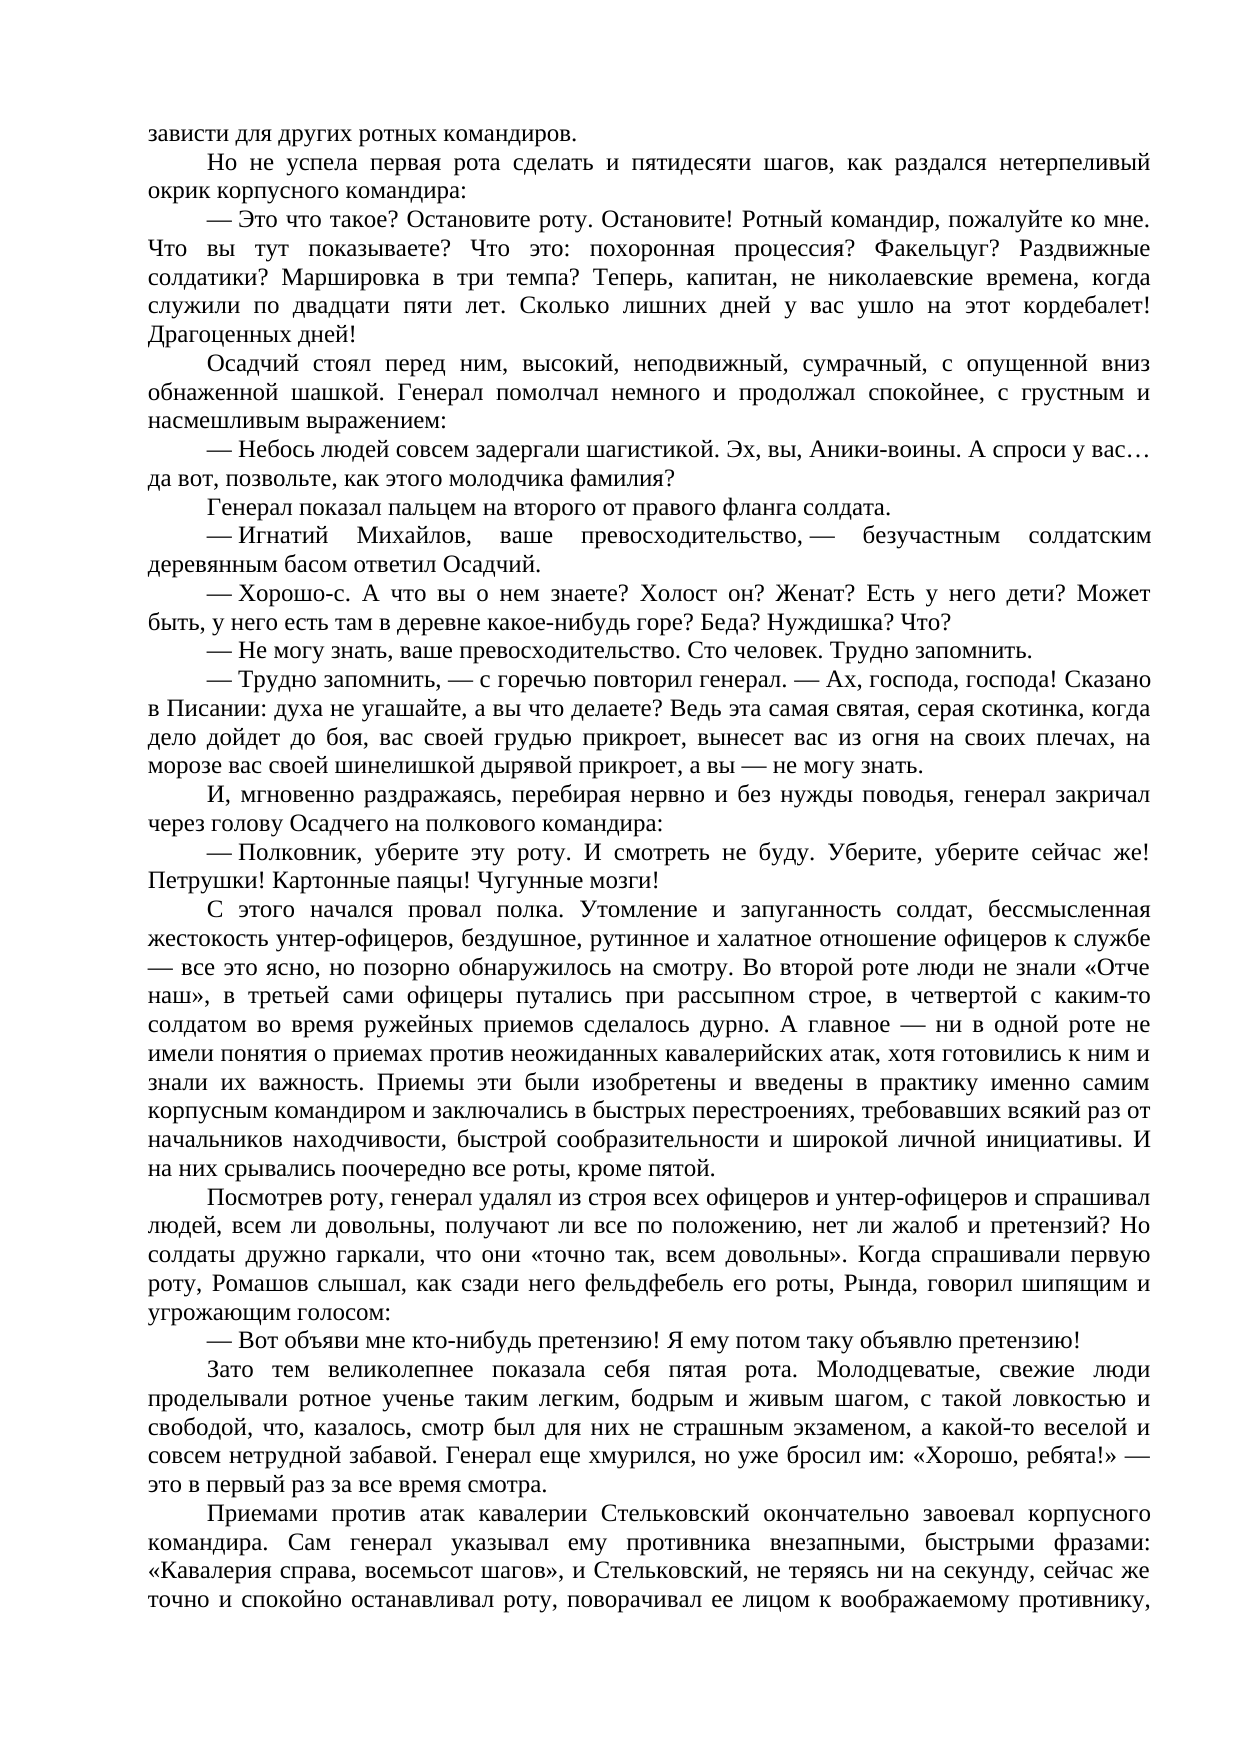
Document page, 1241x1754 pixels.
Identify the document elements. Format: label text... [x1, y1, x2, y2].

text Приемами против атак кавалерии Стельковский окончательно завоевал корпусного командира. Сам генерал указывал ему противника внезапными, быстрыми фразами: «Кавалерия справа, восемьсот шагов», и Стельковский, не теряясь ни на секунду, сейчас же точно и спокойно останавливал роту, поворачивал ее лицом к воображаемому противнику, [148, 1498, 1152, 1613]
text — Трудно запомнить, — с горечью повторил генерал. — Ах, господа, господа! Сказано в Писании: духа не угашайте, а вы что делаете? Ведь эта самая святая, серая скотинка, когда дело дойдет до боя, вас своей грудью прикроет, вынесет вас из огня на своих плечах, на морозе вас своей шинелишкой дырявой прикроет, а вы — не могу знать. [148, 664, 1152, 779]
text Осадчий стоял перед ним, высокий, неподвижный, сумрачный, с опущенной вниз обнаженной шашкой. Генерал помолчал немного и продолжал спокойнее, с грустным и насмешливым выражением: [148, 348, 1152, 434]
text И, мгновенно раздражаясь, перебирая нервно и без нужды поводья, генерал закричал через голову Осадчего на полкового командира: [148, 779, 1152, 837]
text Зато тем великолепнее показала себя пятая рота. Молодцеватые, свежие люди проделывали ротное ученье таким легким, бодрым и живым шагом, с такой ловкостью и свободой, что, казалось, смотр был для них не страшным экзаменом, а какой-то веселой и совсем нетрудной забавой. Генерал еще хмурился, но уже бросил им: «Хорошо, ребята!» — это в первый раз за все время смотра. [148, 1354, 1152, 1498]
text — Хорошо-с. А что вы о нем знаете? Холост он? Женат? Есть у него дети? Может быть, у него есть там в деревне какое-нибудь горе? Беда? Нуждишка? Что? [148, 578, 1152, 636]
text — Не могу знать, ваше превосходительство. Сто человек. Трудно запомнить. [148, 636, 1152, 664]
text — Полковник, уберите эту роту. И смотреть не буду. Уберите, уберите сейчас же! Петрушки! Картонные паяцы! Чугунные мозги! [148, 837, 1152, 894]
text — Это что такое? Остановите роту. Остановите! Ротный командир, пожалуйте ко мне. Что вы тут показываете? Что это: похоронная процессия? Факельцуг? Раздвижные солдатики? Маршировка в три темпа? Теперь, капитан, не николаевские времена, когда служили по двадцати пяти лет. Сколько лишних дней у вас ушло на этот кордебалет! Драгоценных дней! [148, 204, 1152, 348]
text Посмотрев роту, генерал удалял из строя всех офицеров и унтер-офицеров и спрашивал людей, всем ли довольны, получают ли все по положению, нет ли жалоб и претензий? Но солдаты дружно гаркали, что они «точно так, всем довольны». Когда спрашивали первую роту, Ромашов слышал, как сзади него фельдфебель его роты, Рында, говорил шипящим и угрожающим голосом: [148, 1182, 1152, 1326]
text зависти для других ротных командиров. [148, 118, 1152, 147]
text — Игнатий Михайлов, ваше превосходительство, — безучастным солдатским деревянным басом ответил Осадчий. [148, 521, 1152, 578]
text Генерал показал пальцем на второго от правого фланга солдата. [148, 492, 1152, 521]
text С этого начался провал полка. Утомление и запуганность солдат, бессмысленная жестокость унтер-офицеров, бездушное, рутинное и халатное отношение офицеров к службе — все это ясно, но позорно обнаружилось на смотру. Во второй роте люди не знали «Отче наш», в третьей сами офицеры путались при рассыпном строе, в четвертой с каким-то солдатом во время ружейных приемов сделалось дурно. А главное — ни в одной роте не имели понятия о приемах против неожиданных кавалерийских атак, хотя готовились к ним и знали их важность. Приемы эти были изобретены и введены в практику именно самим корпусным командиром и заключались в быстрых перестроениях, требовавших всякий раз от начальников находчивости, быстрой сообразительности и широкой личной инициативы. И на них срывались поочередно все роты, кроме пятой. [148, 894, 1152, 1182]
text — Вот объяви мне кто-нибудь претензию! Я ему потом таку объявлю претензию! [148, 1326, 1152, 1354]
text Но не успела первая рота сделать и пятидесяти шагов, как раздался нетерпеливый окрик корпусного командира: [148, 147, 1152, 204]
text — Небось людей совсем задергали шагистикой. Эх, вы, Аники-воины. А спроси у вас… да вот, позвольте, как этого молодчика фамилия? [148, 434, 1152, 492]
